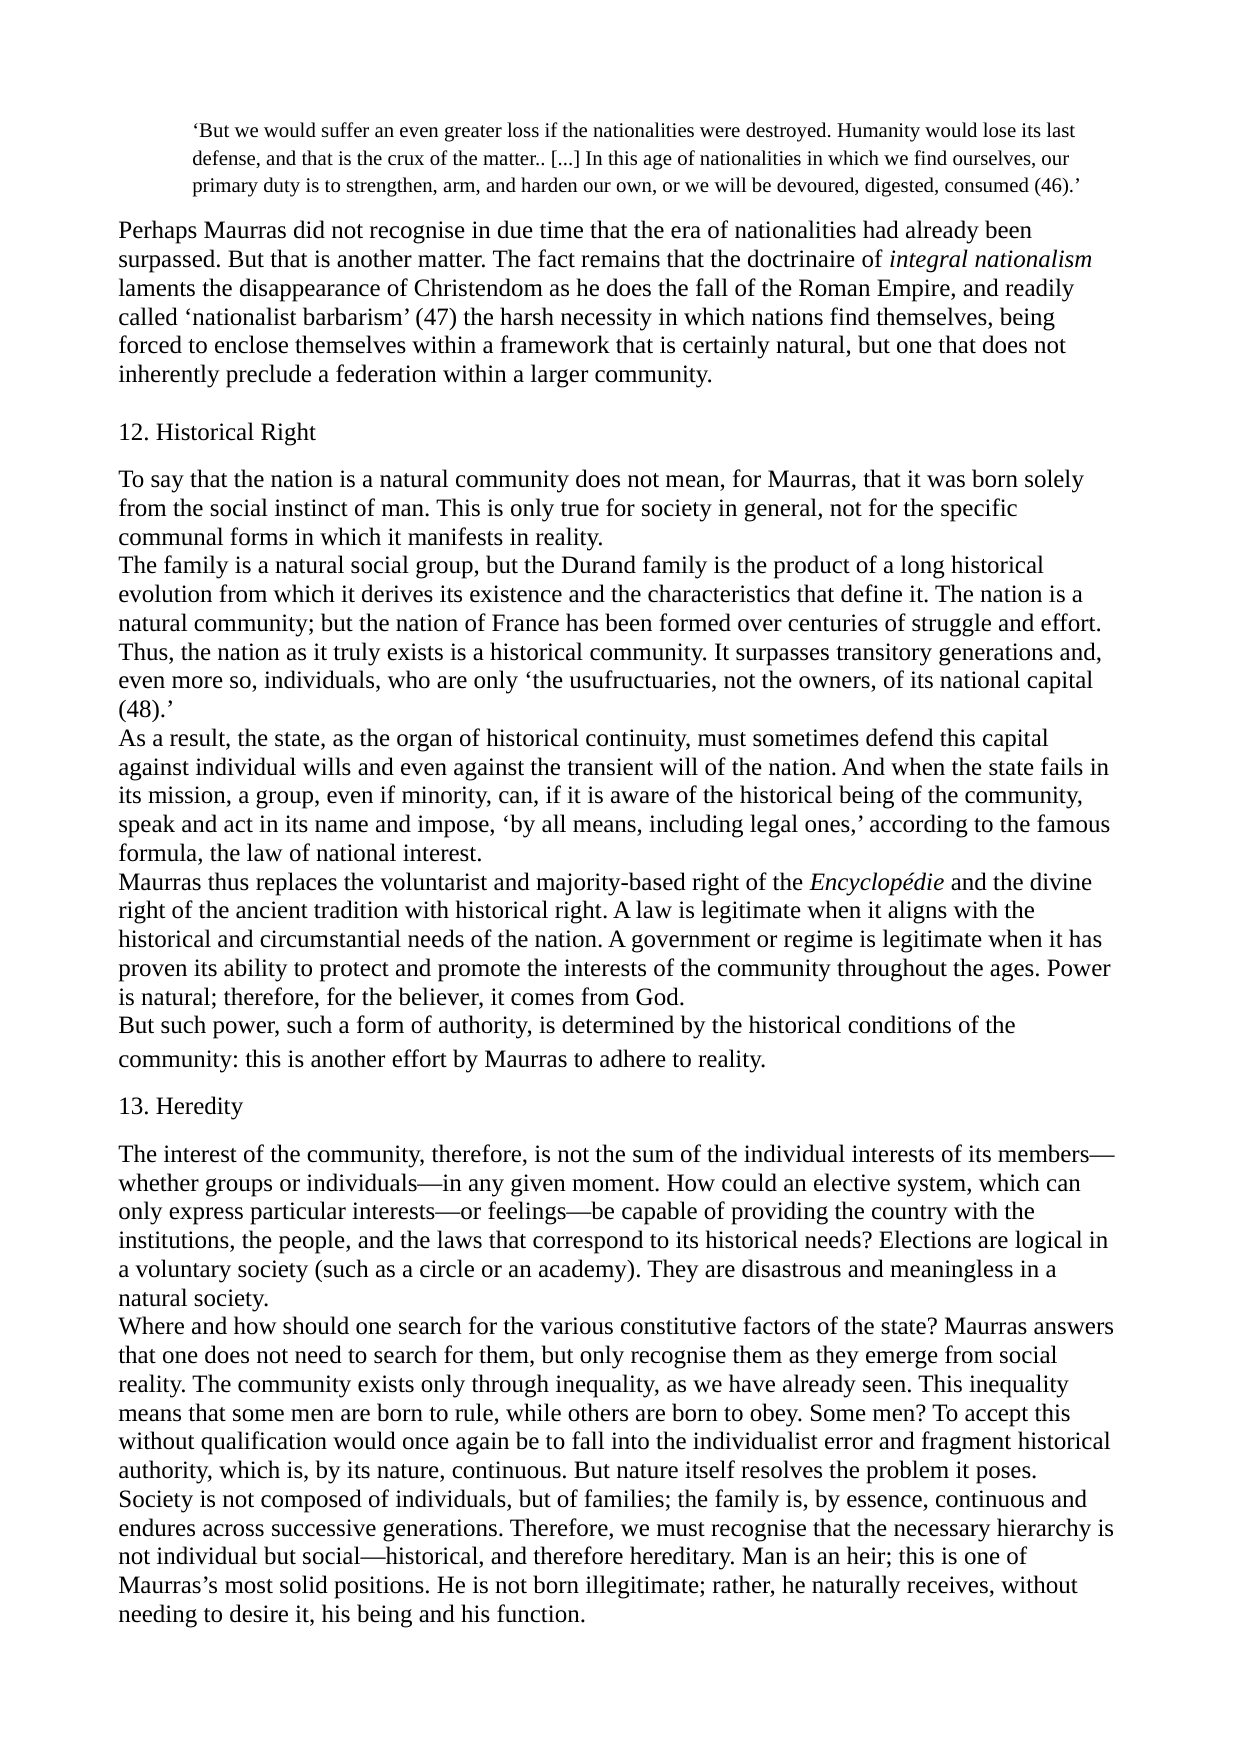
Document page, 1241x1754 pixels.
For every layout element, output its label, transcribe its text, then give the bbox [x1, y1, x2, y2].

text 12. Historical Right [118, 417, 1122, 446]
text The family is a natural social group, but the Durand family is the product of a long historical evolution from which it derives its existence and the characteristics that define it. The nation is a natural community; but the nation of France has been formed over centuries of struggle and effort. [118, 551, 1122, 637]
text Maurras thus replaces the voluntarist and majority-based right of the Encyclopédie and the divine right of the ancient tradition with historical right. A law is legitimate when it aligns with the historical and circumstantial needs of the nation. A government or regime is legitimate when it has proven its ability to protect and promote the interests of the community throughout the ages. Power is natural; therefore, for the believer, it comes from God. [118, 867, 1122, 1011]
text Society is not composed of individuals, but of families; the family is, by essence, continuous and endures across successive generations. Therefore, we must recognise that the necessary hierarchy is not individual but social—historical, and therefore hereditary. Man is an heir; this is one of Maurras’s most solid positions. He is not born illegitimate; rather, he naturally receives, without needing to desire it, his being and his function. [118, 1484, 1122, 1628]
text Where and how should one search for the various constitutive factors of the state? Maurras answers that one does not need to search for them, but only recognise them as they emerge from social reality. The community exists only through inequality, as we have already seen. This inequality means that some men are born to rule, while others are born to obey. Some men? To accept this without qualification would once again be to fall into the individualist error and fragment historical authority, which is, by its nature, continuous. But nature itself resolves the problem it poses. [118, 1311, 1122, 1484]
text To say that the nation is a natural community does not mean, for Maurras, that it was born solely from the social instinct of man. This is only true for society in general, not for the specific communal forms in which it manifests in reality. [118, 464, 1122, 551]
text But such power, such a form of authority, is determined by the historical conditions of the community: this is another effort by Maurras to adhere to reality. [118, 1011, 1122, 1072]
text Thus, the nation as it truly exists is a historical community. It surpasses transitory generations and, even more so, individuals, who are only ‘the usufructuaries, not the owners, of its national capital (48).’ [118, 637, 1122, 723]
text The interest of the community, therefore, is not the sum of the individual interests of its members—whether groups or individuals—in any given moment. How could an elective system, which can only express particular interests—or feelings—be capable of providing the country with the institutions, the people, and the laws that correspond to its historical needs? Elections are logical in a voluntary society (such as a circle or an academy). They are disastrous and meaningless in a natural society. [118, 1139, 1122, 1311]
text Perhaps Maurras did not recognise in due time that the era of nationalities had already been surpassed. But that is another matter. The fact remains that the doctrinaire of integral nationalism laments the disappearance of Christendom as he does the fall of the Roman Empire, and readily called ‘nationalist barbarism’ (47) the harsh necessity in which nations find themselves, being forced to enclose themselves within a framework that is certainly natural, but one that does not inherently preclude a federation within a larger community. [118, 216, 1122, 388]
text As a result, the state, as the organ of historical continuity, must sometimes defend this capital against individual wills and even against the transient will of the nation. And when the state fails in its mission, a group, even if minority, can, if it is aware of the historical being of the community, speak and act in its name and impose, ‘by all means, including legal ones,’ according to the famous formula, the law of national interest. [118, 723, 1122, 867]
text 13. Heredity [118, 1091, 1122, 1120]
text ‘But we would suffer an even greater loss if the nationalities were destroyed. Humanity would lose its last defense, and that is the crux of the matter.. [...] In this age of nationalities in which we find ourselves, our primary duty is to strengthen, arm, and harden our own, or we will be devoured, digested, consumed (46).’ [118, 118, 1122, 197]
